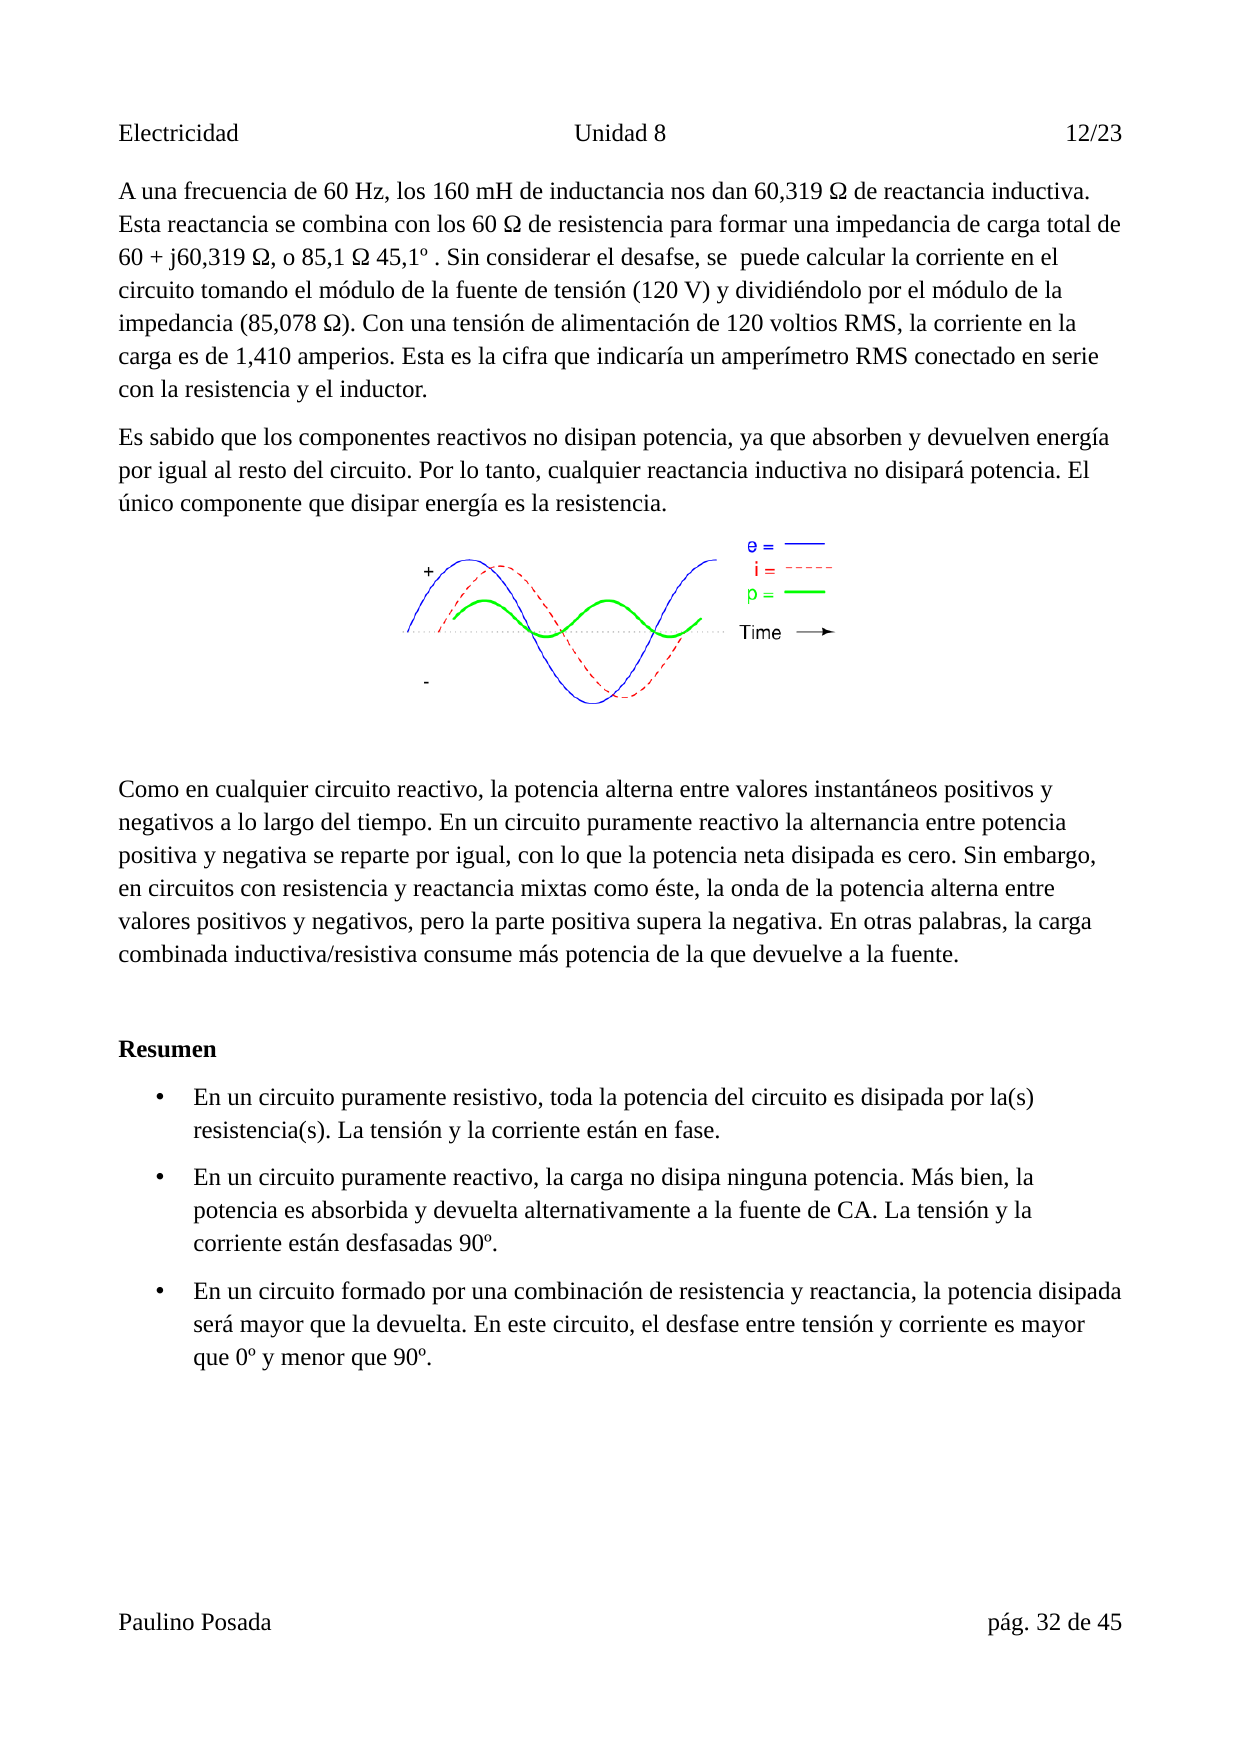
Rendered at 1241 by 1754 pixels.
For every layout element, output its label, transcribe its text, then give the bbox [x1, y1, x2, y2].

text A una frecuencia de 60 Hz, los 160 mH de inductancia nos dan 60,319 Ω de reactancia inductiva. Esta reactancia se combina con los 60 Ω de resistencia para formar una impedancia de carga total de 60 + j60,319 Ω, o 85,1 Ω 45,1º . Sin considerar el desafse, se puede calcular la corriente en el circuito tomando el módulo de la fuente de tensión (120 V) y dividiéndolo por el módulo de la impedancia (85,078 Ω). Con una tensión de alimentación de 120 voltios RMS, la corriente en la carga es de 1,410 amperios. Esta es la cifra que indicaría un amperímetro RMS conectado en serie con la resistencia y el inductor. [118, 176, 1122, 403]
picture [399, 535, 841, 717]
list En un circuito puramente reactivo, la carga no disipa ninguna potencia. Más bien, la potencia es absorbida y devuelta alternativamente a la fuente de CA. La tensión y la corriente están desfasadas 90º. [156, 1162, 1122, 1257]
text Es sabido que los componentes reactivos no disipan potencia, ya que absorben y devuelven energía por igual al resto del circuito. Por lo tanto, cualquier reactancia inductiva no disipará potencia. El único componente que disipar energía es la resistencia. [118, 422, 1122, 517]
text Resumen [118, 1034, 1122, 1063]
list En un circuito formado por una combinación de resistencia y reactancia, la potencia disipada será mayor que la devuelta. En este circuito, el desfase entre tensión y corriente es mayor que 0º y menor que 90º. [156, 1276, 1122, 1371]
list En un circuito puramente resistivo, toda la potencia del circuito es disipada por la(s) resistencia(s). La tensión y la corriente están en fase. [156, 1082, 1122, 1143]
text Como en cualquier circuito reactivo, la potencia alterna entre valores instantáneos positivos y negativos a lo largo del tiempo. En un circuito puramente reactivo la alternancia entre potencia positiva y negativa se reparte por igual, con lo que la potencia neta disipada es cero. Sin embargo, en circuitos con resistencia y reactancia mixtas como éste, la onda de la potencia alterna entre valores positivos y negativos, pero la parte positiva supera la negativa. En otras palabras, la carga combinada inductiva/resistiva consume más potencia de la que devuelve a la fuente. [118, 774, 1122, 968]
